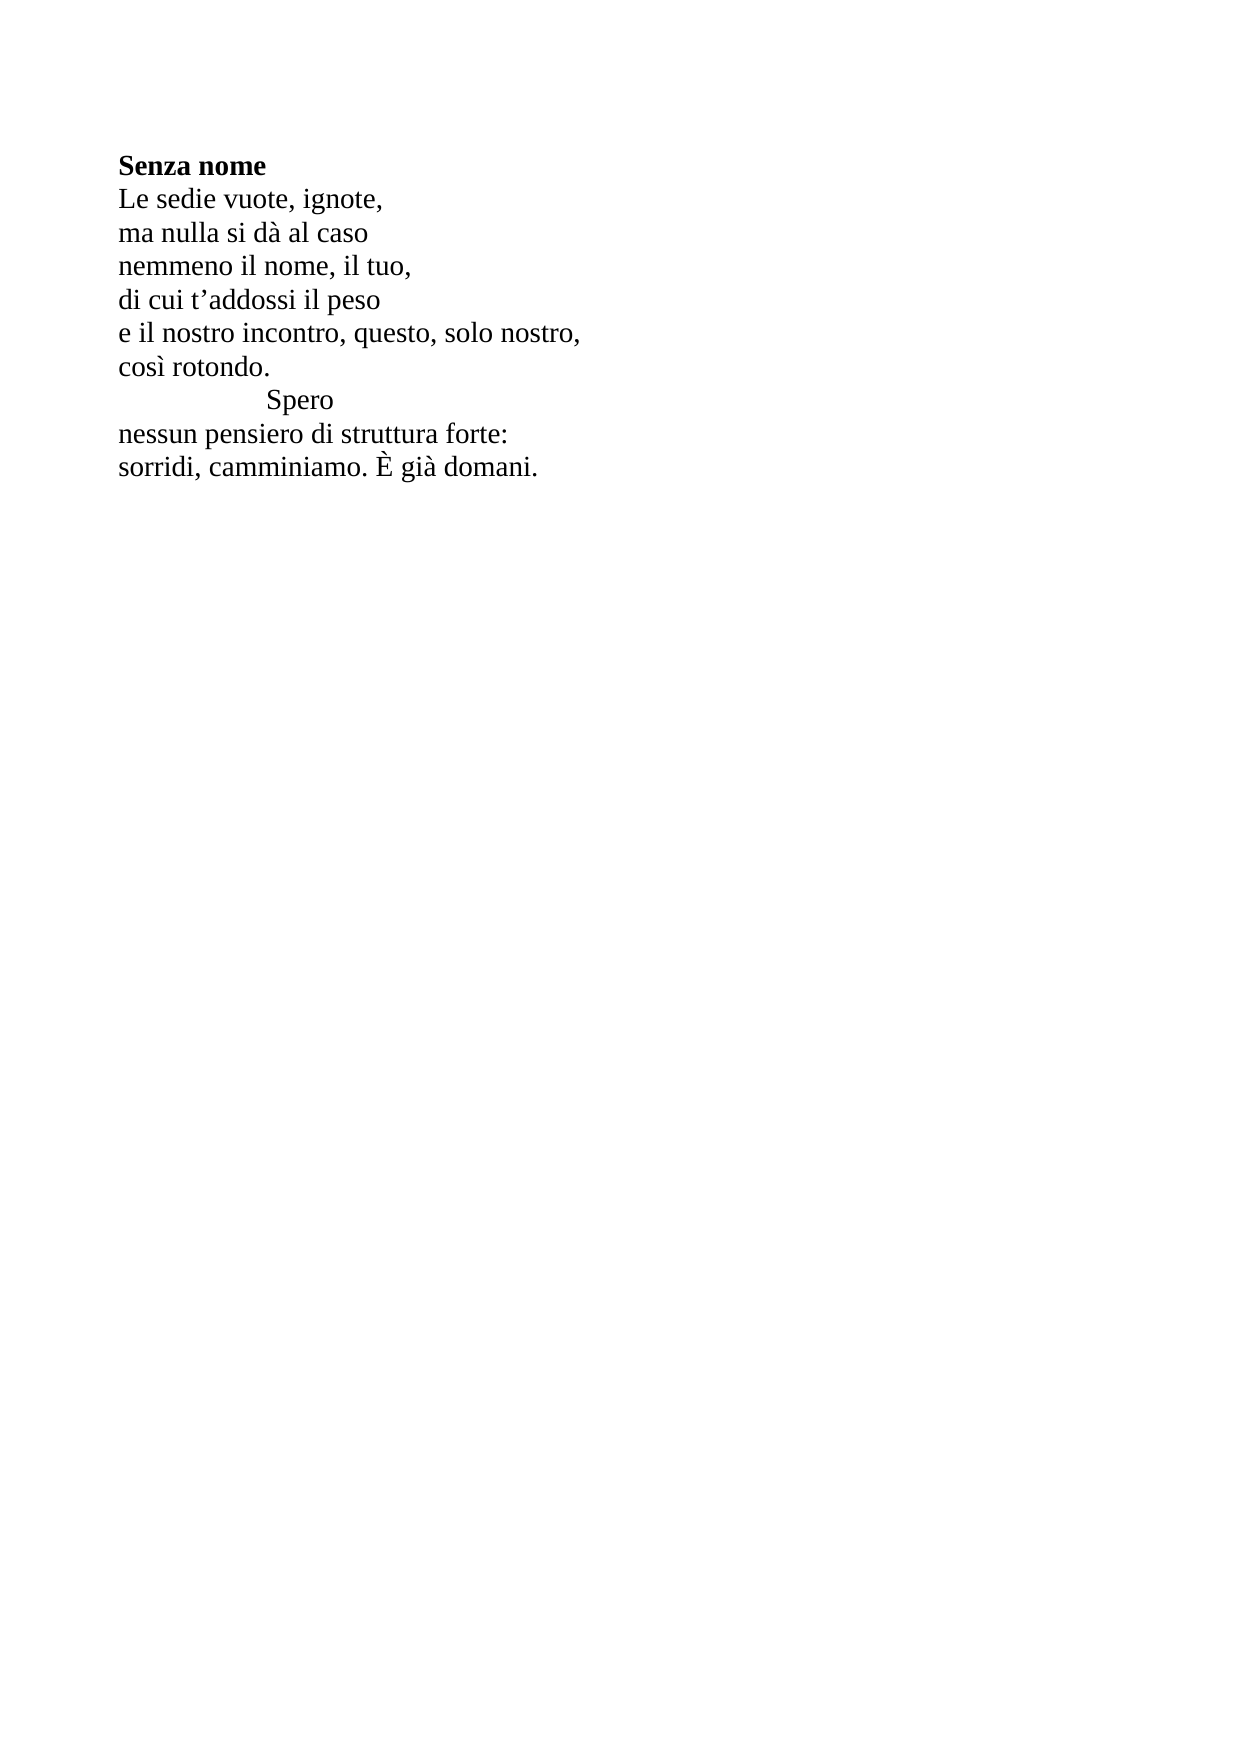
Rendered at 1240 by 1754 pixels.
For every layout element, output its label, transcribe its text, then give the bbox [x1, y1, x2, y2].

text nemmeno il nome, il tuo, [118, 248, 1121, 282]
text Senza nome [118, 148, 1121, 181]
text e il nostro incontro, questo, solo nostro, [118, 315, 1121, 349]
text Le sedie vuote, ignote, [118, 181, 1121, 215]
text di cui t’addossi il peso [118, 282, 1121, 315]
text Spero [118, 382, 1121, 416]
text così rotondo. [118, 349, 1121, 382]
text ma nulla si dà al caso [118, 215, 1121, 248]
text sorridi, camminiamo. È già domani. [118, 449, 1121, 483]
text nessun pensiero di struttura forte: [118, 416, 1121, 449]
